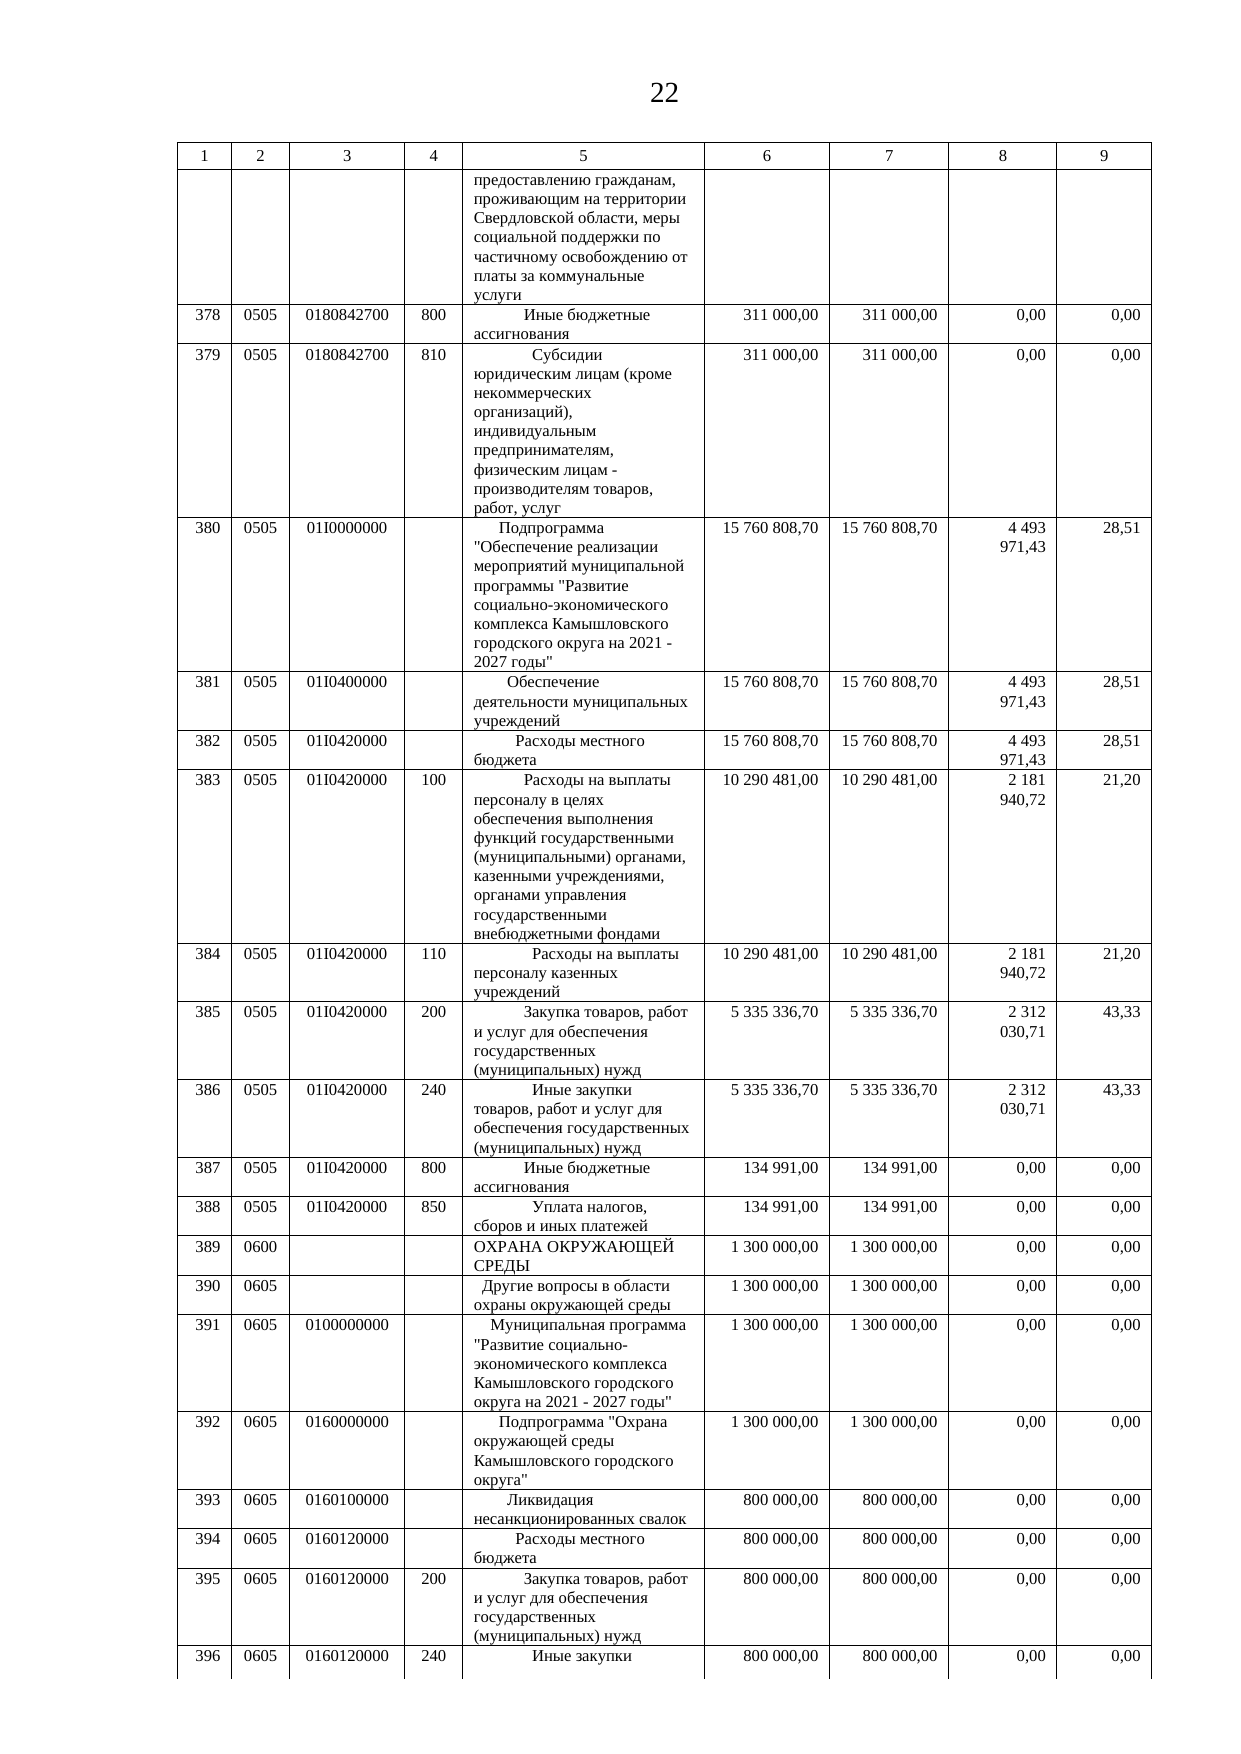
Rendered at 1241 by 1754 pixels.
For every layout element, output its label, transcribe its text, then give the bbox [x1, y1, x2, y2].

table_cell 0100000000 [290, 1315, 404, 1411]
table_cell 385 [178, 1002, 231, 1079]
table_cell 0,00 [949, 1490, 1056, 1528]
table_cell 0605 [232, 1646, 289, 1679]
table_cell [405, 518, 462, 671]
table_cell 0,00 [949, 1197, 1056, 1235]
table_cell предоставлению гражданам, проживающим на территории Свердловской области, меры социальной поддержки по частичному освобождению от платы за коммунальные услуги [463, 170, 704, 304]
table_cell [405, 1276, 462, 1314]
table_header 5 [463, 143, 704, 169]
table_cell 200 [405, 1569, 462, 1645]
table_cell 0,00 [1057, 1412, 1151, 1489]
table_cell 0505 [232, 944, 289, 1001]
table_cell 378 [178, 305, 231, 343]
table_cell 01I0420000 [290, 1197, 404, 1235]
table_cell [405, 1529, 462, 1567]
table_cell 382 [178, 731, 231, 769]
table_cell 381 [178, 672, 231, 730]
table_cell 0,00 [1057, 1646, 1151, 1679]
table_cell 2 181 940,72 [949, 770, 1056, 943]
table_cell Закупка товаров, работ и услуг для обеспечения государственных (муниципальных) нужд [463, 1569, 704, 1645]
table_header 1 [178, 143, 231, 169]
table_cell Иные закупки [463, 1646, 704, 1679]
table_cell 311 000,00 [705, 305, 829, 343]
table_cell Подпрограмма "Охрана окружающей среды Камышловского городского округа" [463, 1412, 704, 1489]
table_cell Муниципальная программа "Развитие социально-экономического комплекса Камышловского городского округа на 2021 - 2027 годы" [463, 1315, 704, 1411]
table_cell [290, 1276, 404, 1314]
table_cell 10 290 481,00 [705, 770, 829, 943]
table_cell 390 [178, 1276, 231, 1314]
table_cell 0,00 [1057, 1158, 1151, 1196]
table_cell 0,00 [949, 1412, 1056, 1489]
table_cell 0,00 [949, 1158, 1056, 1196]
table_cell 800 [405, 305, 462, 343]
table_cell 0505 [232, 305, 289, 343]
table_cell 110 [405, 944, 462, 1001]
table_header 2 [232, 143, 289, 169]
table_cell 0,00 [949, 1315, 1056, 1411]
table_cell 21,20 [1057, 770, 1151, 943]
table_cell 5 335 336,70 [830, 1002, 948, 1079]
table_cell 0505 [232, 1197, 289, 1235]
table_cell 1 300 000,00 [705, 1276, 829, 1314]
table_cell 4 493 971,43 [949, 672, 1056, 730]
table_cell Обеспечение деятельности муниципальных учреждений [463, 672, 704, 730]
table_cell 0,00 [949, 1646, 1056, 1679]
table_cell 1 300 000,00 [705, 1236, 829, 1275]
table_cell 0,00 [1057, 1236, 1151, 1275]
table_cell 1 300 000,00 [830, 1276, 948, 1314]
table_cell 01I0420000 [290, 1158, 404, 1196]
table_cell 800 000,00 [830, 1490, 948, 1528]
table_cell 394 [178, 1529, 231, 1567]
table_cell [405, 672, 462, 730]
table_cell 393 [178, 1490, 231, 1528]
table_cell 800 000,00 [705, 1569, 829, 1645]
table_cell Расходы местного бюджета [463, 1529, 704, 1567]
table_cell 0605 [232, 1412, 289, 1489]
table_cell 4 493 971,43 [949, 731, 1056, 769]
table_cell [405, 731, 462, 769]
table_cell Расходы на выплаты персоналу в целях обеспечения выполнения функций государственными (муниципальными) органами, казенными учреждениями, органами управления государственными внебюджетными фондами [463, 770, 704, 943]
table_cell Расходы местного бюджета [463, 731, 704, 769]
table_cell 392 [178, 1412, 231, 1489]
table_cell [949, 170, 1056, 304]
table_cell 800 000,00 [705, 1529, 829, 1567]
table_cell 311 000,00 [830, 344, 948, 517]
table_cell 380 [178, 518, 231, 671]
table_cell 0605 [232, 1529, 289, 1567]
table_cell 134 991,00 [830, 1197, 948, 1235]
table_cell [232, 170, 289, 304]
table_cell 134 991,00 [705, 1197, 829, 1235]
table_cell 386 [178, 1080, 231, 1157]
table_cell 0505 [232, 518, 289, 671]
table_cell 0,00 [949, 1529, 1056, 1567]
table_cell 0605 [232, 1490, 289, 1528]
table_header 4 [405, 143, 462, 169]
table_header 6 [705, 143, 829, 169]
table_cell Иные закупки товаров, работ и услуг для обеспечения государственных (муниципальных) нужд [463, 1080, 704, 1157]
table_cell Субсидии юридическим лицам (кроме некоммерческих организаций), индивидуальным предпринимателям, физическим лицам - производителям товаров, работ, услуг [463, 344, 704, 517]
table_cell 01I0420000 [290, 1080, 404, 1157]
table_cell 0,00 [1057, 1569, 1151, 1645]
table_cell 0505 [232, 731, 289, 769]
table_cell 800 000,00 [705, 1646, 829, 1679]
table_cell 28,51 [1057, 518, 1151, 671]
table_cell [705, 170, 829, 304]
table_cell 0,00 [1057, 344, 1151, 517]
table_cell [405, 1236, 462, 1275]
table_cell Закупка товаров, работ и услуг для обеспечения государственных (муниципальных) нужд [463, 1002, 704, 1079]
table_cell Иные бюджетные ассигнования [463, 305, 704, 343]
table_cell 28,51 [1057, 672, 1151, 730]
table_cell 0505 [232, 344, 289, 517]
table_cell 1 300 000,00 [705, 1315, 829, 1411]
table_cell 383 [178, 770, 231, 943]
table_cell 800 000,00 [830, 1646, 948, 1679]
table_cell 15 760 808,70 [830, 731, 948, 769]
table_cell 0160120000 [290, 1529, 404, 1567]
table_cell ОХРАНА ОКРУЖАЮЩЕЙ СРЕДЫ [463, 1236, 704, 1275]
table_cell 10 290 481,00 [830, 944, 948, 1001]
table_cell 1 300 000,00 [830, 1315, 948, 1411]
table_cell [405, 1412, 462, 1489]
table_cell 800 000,00 [830, 1529, 948, 1567]
table_cell 311 000,00 [830, 305, 948, 343]
table_cell 0505 [232, 672, 289, 730]
table_cell 15 760 808,70 [705, 672, 829, 730]
table_cell 43,33 [1057, 1002, 1151, 1079]
table_cell 0160000000 [290, 1412, 404, 1489]
table_cell [405, 170, 462, 304]
table_cell 389 [178, 1236, 231, 1275]
table_cell 0,00 [1057, 305, 1151, 343]
table_cell Иные бюджетные ассигнования [463, 1158, 704, 1196]
table_cell 0,00 [949, 344, 1056, 517]
table_cell [290, 170, 404, 304]
table_cell 0,00 [1057, 1276, 1151, 1314]
table_cell [1057, 170, 1151, 304]
table_cell Уплата налогов, сборов и иных платежей [463, 1197, 704, 1235]
table_cell 0505 [232, 1002, 289, 1079]
table_cell 240 [405, 1646, 462, 1679]
table_header 9 [1057, 143, 1151, 169]
table_cell 0,00 [949, 1569, 1056, 1645]
table_cell Другие вопросы в области охраны окружающей среды [463, 1276, 704, 1314]
table_cell 15 760 808,70 [705, 518, 829, 671]
table_cell 15 760 808,70 [830, 518, 948, 671]
table_cell 0,00 [949, 305, 1056, 343]
table_cell 5 335 336,70 [830, 1080, 948, 1157]
table_cell 01I0420000 [290, 731, 404, 769]
table_cell 0160100000 [290, 1490, 404, 1528]
table_cell 395 [178, 1569, 231, 1645]
table_cell 5 335 336,70 [705, 1002, 829, 1079]
table_header 8 [949, 143, 1056, 169]
table_cell [405, 1315, 462, 1411]
table_cell 0180842700 [290, 344, 404, 517]
table_cell 810 [405, 344, 462, 517]
table_cell 1 300 000,00 [830, 1412, 948, 1489]
table_cell 800 000,00 [705, 1490, 829, 1528]
table_cell 384 [178, 944, 231, 1001]
table_cell 0605 [232, 1276, 289, 1314]
table_cell Подпрограмма "Обеспечение реализации мероприятий муниципальной программы "Развитие социально-экономического комплекса Камышловского городского округа на 2021 - 2027 годы" [463, 518, 704, 671]
table_cell 01I0420000 [290, 944, 404, 1001]
table_cell 0505 [232, 1080, 289, 1157]
table_cell 0505 [232, 770, 289, 943]
table_cell 100 [405, 770, 462, 943]
table_cell 240 [405, 1080, 462, 1157]
table_cell 28,51 [1057, 731, 1151, 769]
table_cell 388 [178, 1197, 231, 1235]
table_cell 134 991,00 [705, 1158, 829, 1196]
table_cell 0505 [232, 1158, 289, 1196]
table_cell Ликвидация несанкционированных свалок [463, 1490, 704, 1528]
table_cell 0,00 [949, 1236, 1056, 1275]
table_cell 0605 [232, 1315, 289, 1411]
table_cell 396 [178, 1646, 231, 1679]
table_cell 800 000,00 [830, 1569, 948, 1645]
table_header 7 [830, 143, 948, 169]
table_cell 200 [405, 1002, 462, 1079]
table_cell 387 [178, 1158, 231, 1196]
table_cell 01I0420000 [290, 1002, 404, 1079]
table_cell 311 000,00 [705, 344, 829, 517]
table_cell 2 181 940,72 [949, 944, 1056, 1001]
table_cell 01I0000000 [290, 518, 404, 671]
table_cell 800 [405, 1158, 462, 1196]
table_cell 0,00 [1057, 1490, 1151, 1528]
table_cell 0605 [232, 1569, 289, 1645]
table_cell 0180842700 [290, 305, 404, 343]
table_cell 21,20 [1057, 944, 1151, 1001]
table_cell 850 [405, 1197, 462, 1235]
table_cell [830, 170, 948, 304]
table_cell 4 493 971,43 [949, 518, 1056, 671]
table_cell 15 760 808,70 [830, 672, 948, 730]
table_cell 134 991,00 [830, 1158, 948, 1196]
table_cell [405, 1490, 462, 1528]
table_cell 1 300 000,00 [705, 1412, 829, 1489]
table_cell 0600 [232, 1236, 289, 1275]
table_cell 0,00 [1057, 1315, 1151, 1411]
table_cell 01I0400000 [290, 672, 404, 730]
table_cell 10 290 481,00 [830, 770, 948, 943]
table_cell 5 335 336,70 [705, 1080, 829, 1157]
table_cell 15 760 808,70 [705, 731, 829, 769]
table_cell 379 [178, 344, 231, 517]
table_cell 0,00 [949, 1276, 1056, 1314]
table_cell 2 312 030,71 [949, 1002, 1056, 1079]
table_cell 1 300 000,00 [830, 1236, 948, 1275]
table_cell 391 [178, 1315, 231, 1411]
table_cell [178, 170, 231, 304]
table_cell 01I0420000 [290, 770, 404, 943]
table_header 3 [290, 143, 404, 169]
table_cell 43,33 [1057, 1080, 1151, 1157]
table_cell 0160120000 [290, 1646, 404, 1679]
table_cell 2 312 030,71 [949, 1080, 1056, 1157]
table_cell 0,00 [1057, 1197, 1151, 1235]
table_cell 10 290 481,00 [705, 944, 829, 1001]
table_cell [290, 1236, 404, 1275]
table_cell 0,00 [1057, 1529, 1151, 1567]
table_cell 0160120000 [290, 1569, 404, 1645]
table_cell Расходы на выплаты персоналу казенных учреждений [463, 944, 704, 1001]
